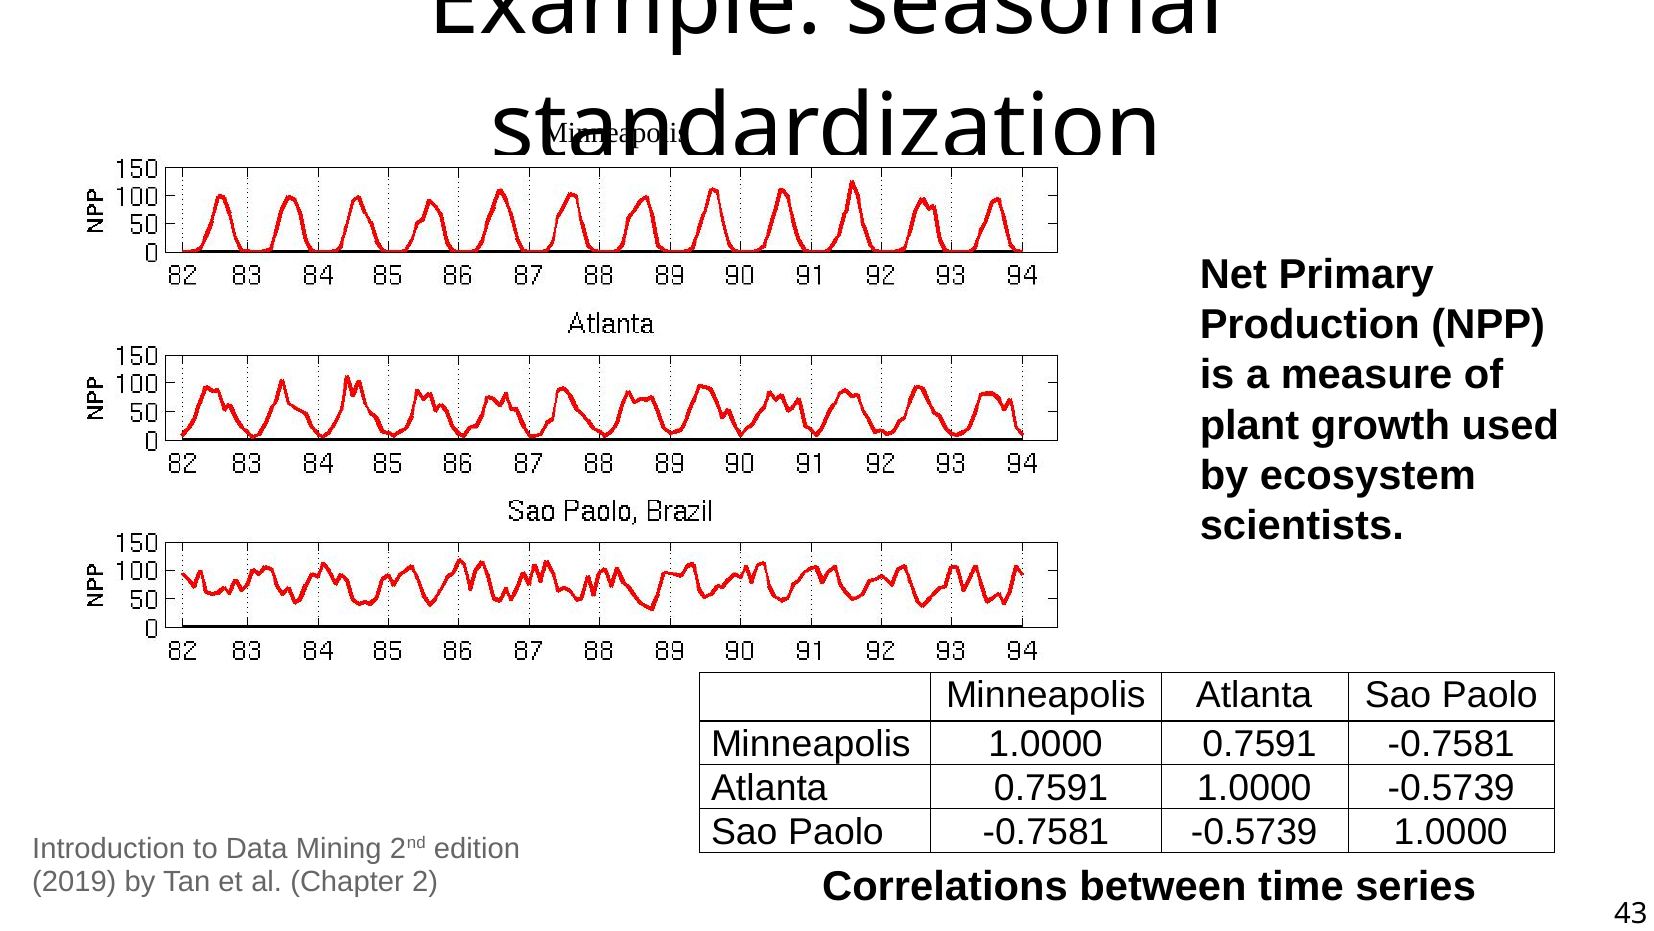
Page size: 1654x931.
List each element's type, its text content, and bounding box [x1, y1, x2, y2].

text_box Net Primary Production (NPP) is a measure of plant growth used by ecosystem scientists. [1185, 239, 1585, 555]
title Example: seasonal standardization [82, 1, 1571, 121]
text_box Correlations between time series [699, 883, 1600, 915]
picture [15, 155, 1621, 883]
text_box Introduction to Data Mining 2nd edition (2019) by Tan et al. (Chapter 2) [17, 825, 556, 916]
text_box Minneapolis [527, 105, 762, 156]
